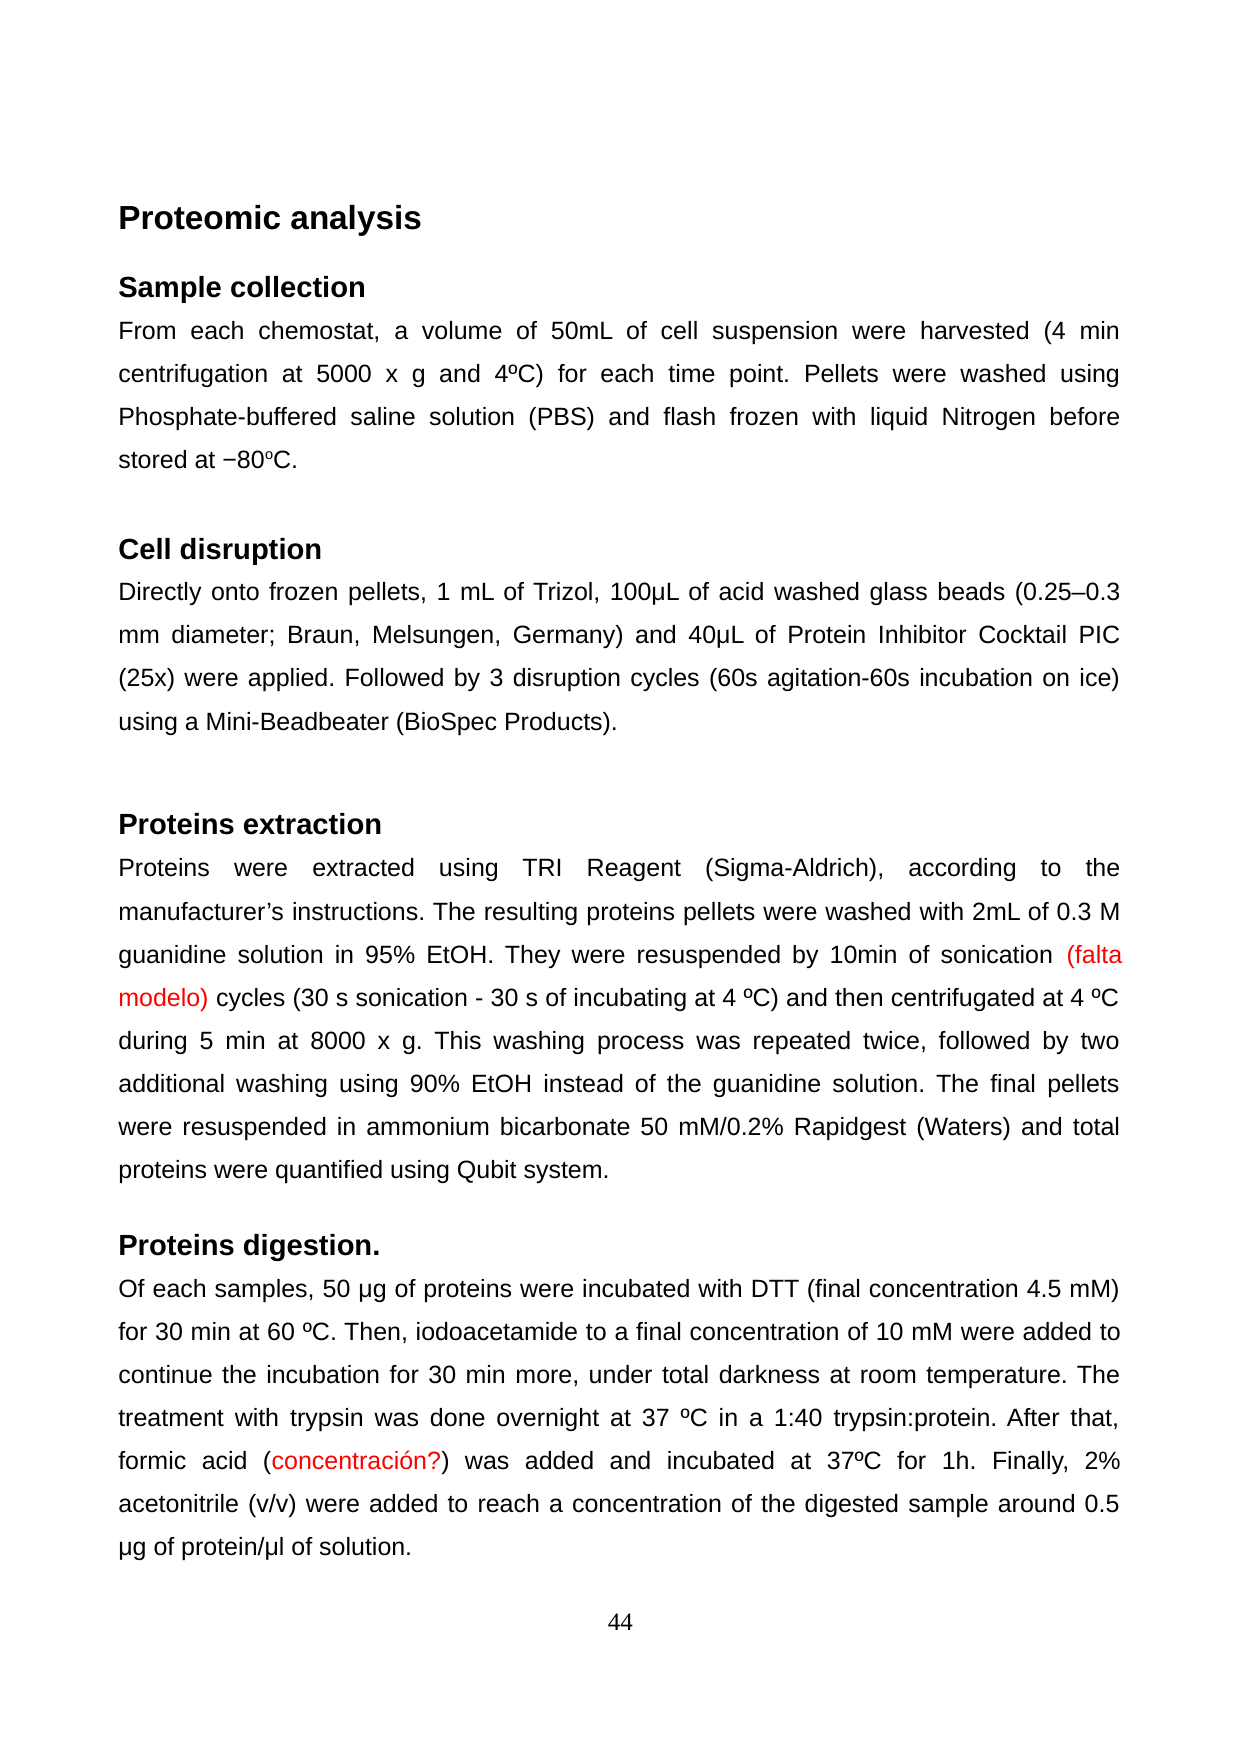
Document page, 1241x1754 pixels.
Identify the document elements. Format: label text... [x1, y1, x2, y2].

subtitle Proteins extraction [118, 807, 1122, 841]
subtitle Cell disruption [118, 532, 1122, 565]
subtitle Proteins digestion. [118, 1227, 1122, 1261]
text Of each samples, 50 μg of proteins were incubated with DTT (final concentration 4.5 mM) for 30 min at 60 ºC. Then, iodoacetamide to a final concentration of 10 mM were added to continue the incubation for 30 min more, under total darkness at room temperature. The treatment with trypsin was done overnight at 37 ºC in a 1:40 trypsin:protein. After that, formic acid (concentración?) was added and incubated at 37ºC for 1h. Finally, 2% acetonitrile (v/v) were added to reach a concentration of the digested sample around 0.5 μg of protein/μl of solution. [118, 1273, 1122, 1561]
text Directly onto frozen pellets, 1 mL of Trizol, 100μL of acid washed glass beads (0.25–0.3 mm diameter; Braun, Melsungen, Germany) and 40μL of Protein Inhibitor Cocktail PIC (25x) were applied. Followed by 3 disruption cycles (60s agitation-60s incubation on ice) using a Mini-Beadbeater (BioSpec Products). [118, 577, 1122, 735]
subtitle Proteomic analysis [118, 198, 1122, 236]
text Proteins were extracted using TRI Reagent (Sigma-Aldrich), according to the manufacturer’s instructions. The resulting proteins pellets were washed with 2mL of 0.3 M guanidine solution in 95% EtOH. They were resuspended by 10min of sonication (falta modelo) cycles (30 s sonication - 30 s of incubating at 4 ºC) and then centrifugated at 4 ºC during 5 min at 8000 x g. This washing process was repeated twice, followed by two additional washing using 90% EtOH instead of the guanidine solution. The final pellets were resuspended in ammonium bicarbonate 50 mM/0.2% Rapidgest (Waters) and total proteins were quantified using Qubit system. [118, 853, 1122, 1184]
text From each chemostat, a volume of 50mL of cell suspension were harvested (4 min centrifugation at 5000 x g and 4ºC) for each time point. Pellets were washed using Phosphate-buffered saline solution (PBS) and flash frozen with liquid Nitrogen before stored at −80oC. [118, 316, 1122, 474]
subtitle Sample collection [118, 270, 1122, 304]
